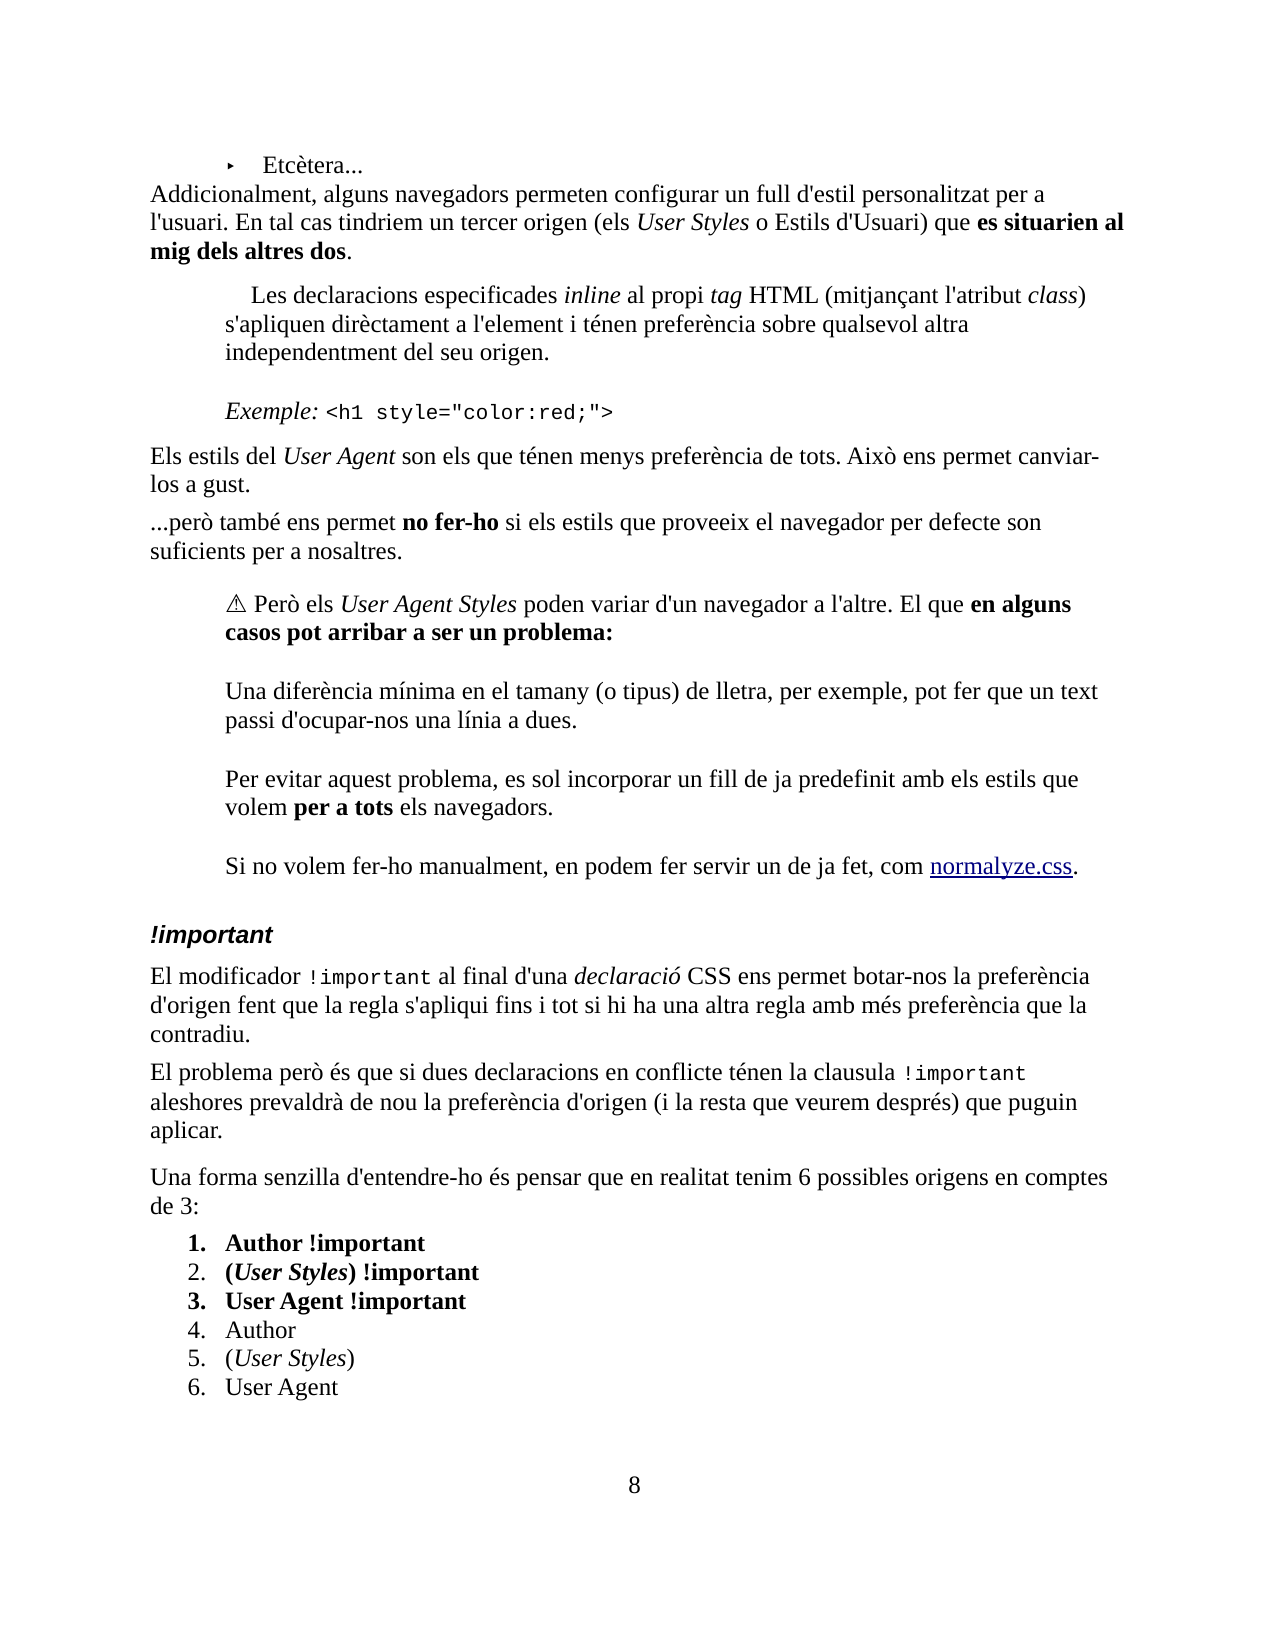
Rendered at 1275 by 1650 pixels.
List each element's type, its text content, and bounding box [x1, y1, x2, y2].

list Author [187, 1315, 1125, 1343]
text Els estils del User Agent son els que ténen menys preferència de tots. Això ens permet canviar-los a gust. [150, 441, 1125, 498]
list (User Styles) [187, 1343, 1125, 1372]
text 📌 Les declaracions especificades inline al propi tag HTML (mitjançant l'atribut class) s'apliquen dirèctament a l'element i ténen preferència sobre qualsevol altra independentment del seu origen. [225, 280, 1125, 366]
list Author !important [187, 1228, 1125, 1257]
list (User Styles) !important [187, 1257, 1125, 1286]
text Per evitar aquest problema, es sol incorporar un fill de ja predefinit amb els estils que volem per a tots els navegadors. [225, 764, 1125, 821]
list User Agent [187, 1372, 1125, 1401]
text ⚠ Però els User Agent Styles poden variar d'un navegador a l'altre. El que en alguns casos pot arribar a ser un problema: [225, 589, 1125, 646]
text Exemple: <h1 style="color:red;"> [225, 396, 1125, 426]
list User Agent !important [187, 1286, 1125, 1315]
text Una forma senzilla d'entendre-ho és pensar que en realitat tenim 6 possibles origens en comptes de 3: [150, 1162, 1125, 1219]
list Etcètera... [225, 150, 1125, 179]
subtitle !important [150, 920, 1125, 948]
text El modificador !important al final d'una declaració CSS ens permet botar-nos la preferència d'origen fent que la regla s'apliqui fins i tot si hi ha una altra regla amb més preferència que la contradiu. [150, 961, 1125, 1048]
text ...però també ens permet no fer-ho si els estils que proveeix el navegador per defecte son suficients per a nosaltres. [150, 507, 1125, 565]
text Si no volem fer-ho manualment, en podem fer servir un de ja fet, com normalyze.css. [225, 851, 1125, 880]
text Una diferència mínima en el tamany (o tipus) de lletra, per exemple, pot fer que un text passi d'ocupar-nos una línia a dues. [225, 676, 1125, 734]
text Addicionalment, alguns navegadors permeten configurar un full d'estil personalitzat per a l'usuari. En tal cas tindriem un tercer origen (els User Styles o Estils d'Usuari) que es situarien al mig dels altres dos. [150, 179, 1125, 265]
text El problema però és que si dues declaracions en conflicte ténen la clausula !important aleshores prevaldrà de nou la preferència d'origen (i la resta que veurem després) que puguin aplicar. [150, 1057, 1125, 1144]
